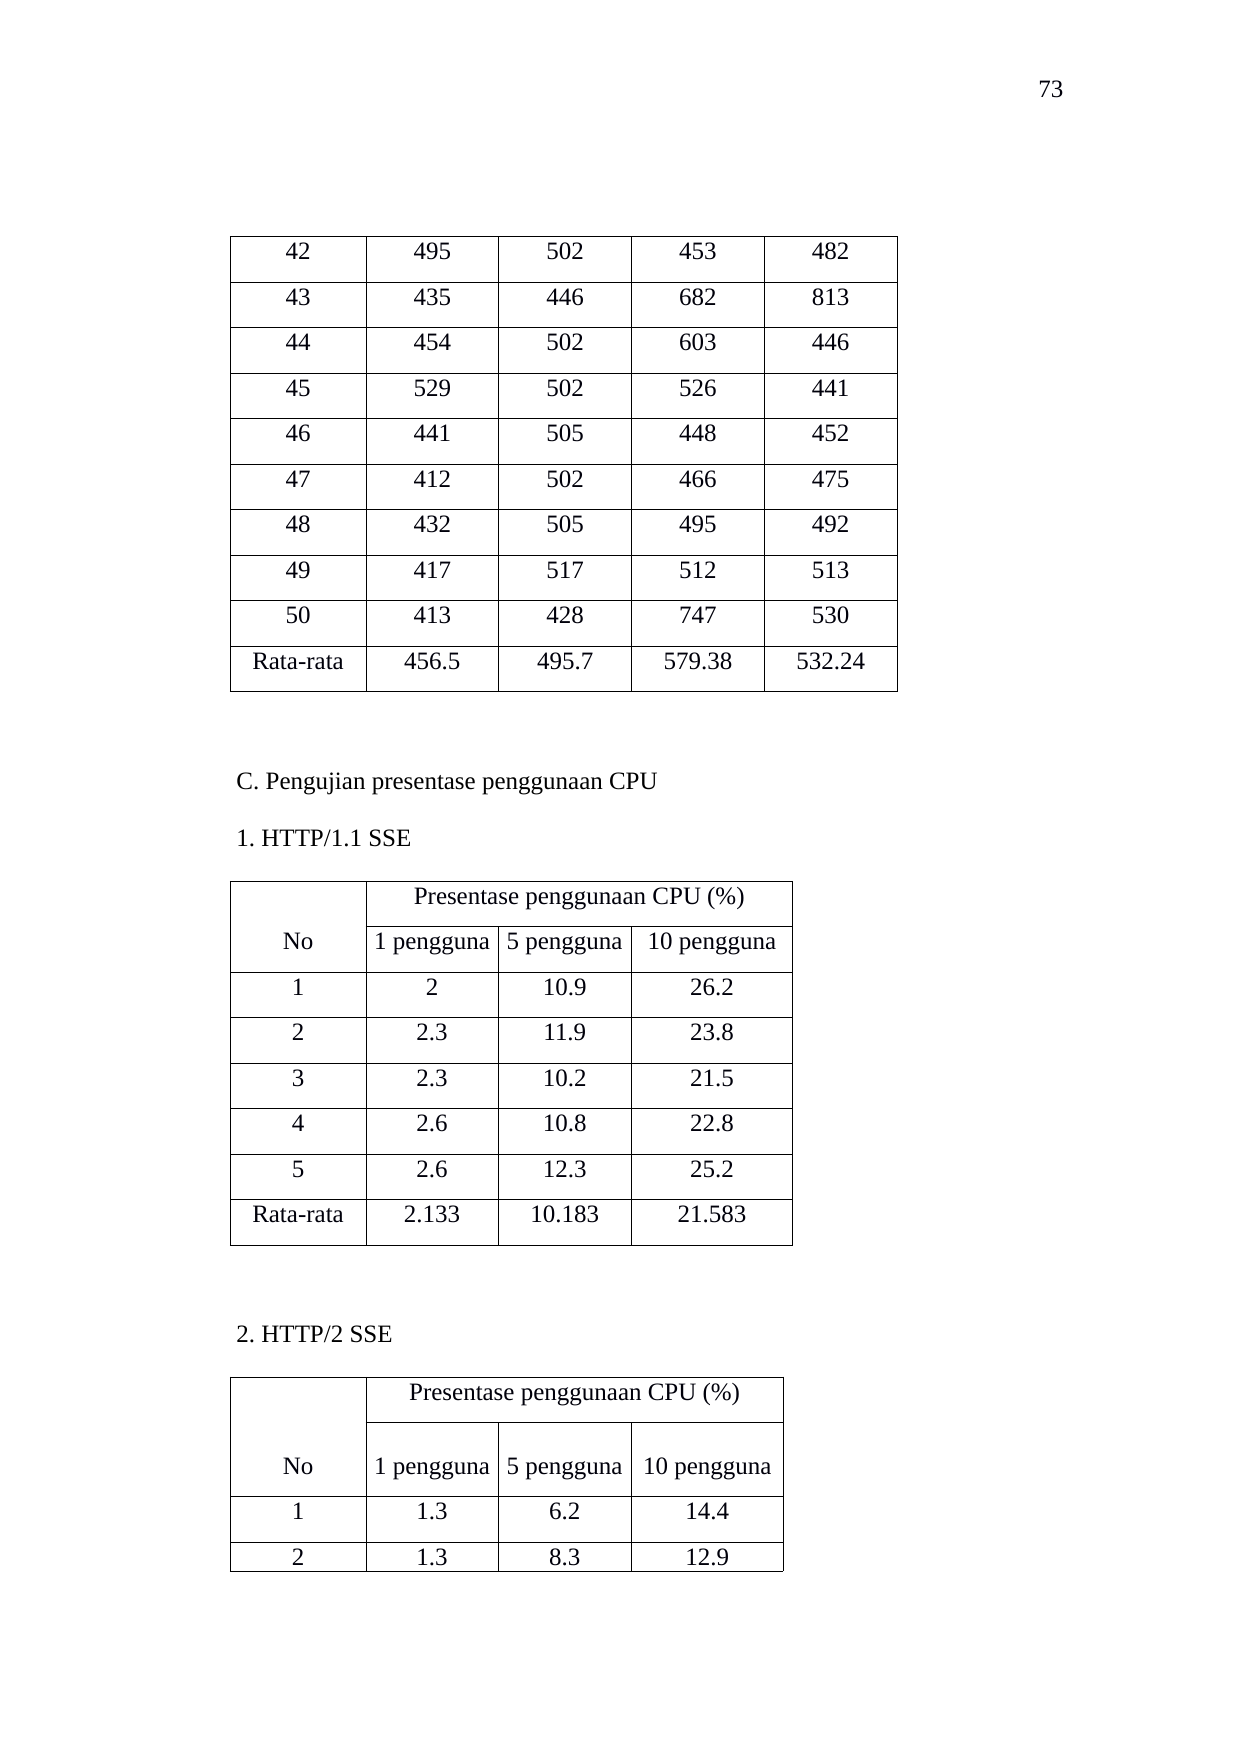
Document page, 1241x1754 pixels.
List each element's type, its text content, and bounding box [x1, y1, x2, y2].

table_cell 44 [231, 328, 366, 373]
table_cell 495 [367, 237, 498, 282]
table_cell 813 [765, 283, 897, 327]
table_cell 682 [632, 283, 764, 327]
table_cell 22.8 [632, 1109, 792, 1154]
table_cell 466 [632, 465, 764, 509]
table_cell 5 pengguna [499, 927, 631, 972]
table_cell 517 [499, 556, 631, 600]
table_header Presentase penggunaan CPU (%) [367, 882, 792, 926]
table_cell 453 [632, 237, 764, 282]
table_cell 502 [499, 328, 631, 373]
table_cell 2.6 [367, 1155, 498, 1199]
table_cell 482 [765, 237, 897, 282]
table_header No [231, 1378, 366, 1496]
table_cell 502 [499, 465, 631, 509]
table_cell 1 pengguna [367, 1423, 498, 1496]
table_cell 492 [765, 510, 897, 555]
table_cell 10 pengguna [632, 1423, 783, 1496]
table_cell 747 [632, 601, 764, 646]
table_cell 2.3 [367, 1018, 498, 1063]
table_cell 2 [231, 1018, 366, 1063]
table_cell 1 pengguna [367, 927, 498, 972]
table_cell 1.3 [367, 1497, 498, 1542]
table_cell 412 [367, 465, 498, 509]
table_cell 5 pengguna [499, 1423, 631, 1496]
text 1. HTTP/1.1 SSE [236, 823, 1063, 852]
table_cell 446 [499, 283, 631, 327]
table_cell Rata-rata [231, 647, 366, 691]
table_cell 10.2 [499, 1064, 631, 1108]
table_cell 1.3 [367, 1543, 498, 1571]
table_cell 532.24 [765, 647, 897, 691]
table_cell 495.7 [499, 647, 631, 691]
table_cell 42 [231, 237, 366, 282]
table_cell 512 [632, 556, 764, 600]
table_cell 579.38 [632, 647, 764, 691]
table_cell 47 [231, 465, 366, 509]
table_cell 12.9 [632, 1543, 783, 1571]
table_cell 513 [765, 556, 897, 600]
table_cell 12.3 [499, 1155, 631, 1199]
table_cell 446 [765, 328, 897, 373]
table_cell 49 [231, 556, 366, 600]
table_cell 2.3 [367, 1064, 498, 1108]
table_cell 23.8 [632, 1018, 792, 1063]
table_cell 1 [231, 973, 366, 1017]
table_cell 45 [231, 374, 366, 418]
table_cell 441 [765, 374, 897, 418]
table_cell 441 [367, 419, 498, 464]
table_cell 10.9 [499, 973, 631, 1017]
table_cell 21.5 [632, 1064, 792, 1108]
table_cell 2.6 [367, 1109, 498, 1154]
table_cell 5 [231, 1155, 366, 1199]
table_cell 530 [765, 601, 897, 646]
table_header Presentase penggunaan CPU (%) [367, 1378, 783, 1422]
table_cell Rata-rata [231, 1200, 366, 1245]
table_cell 4 [231, 1109, 366, 1154]
table_cell 21.583 [632, 1200, 792, 1245]
table_cell 10.8 [499, 1109, 631, 1154]
table_cell 428 [499, 601, 631, 646]
text C. Pengujian presentase penggunaan CPU [236, 766, 1063, 794]
table_cell 529 [367, 374, 498, 418]
table_cell 417 [367, 556, 498, 600]
table_cell 26.2 [632, 973, 792, 1017]
table_cell 452 [765, 419, 897, 464]
table_cell 1 [231, 1497, 366, 1542]
table_cell 48 [231, 510, 366, 555]
table_cell 2 [231, 1543, 366, 1571]
table_cell 6.2 [499, 1497, 631, 1542]
table_cell 502 [499, 374, 631, 418]
table_cell 10 pengguna [632, 927, 792, 972]
table_cell 505 [499, 510, 631, 555]
table_cell 11.9 [499, 1018, 631, 1063]
table_cell 495 [632, 510, 764, 555]
table_cell 2.133 [367, 1200, 498, 1245]
table_cell 3 [231, 1064, 366, 1108]
table_cell 8.3 [499, 1543, 631, 1571]
table_cell 502 [499, 237, 631, 282]
table_cell 25.2 [632, 1155, 792, 1199]
table_cell 475 [765, 465, 897, 509]
table_cell 50 [231, 601, 366, 646]
table_cell 435 [367, 283, 498, 327]
table_cell 505 [499, 419, 631, 464]
table_cell 526 [632, 374, 764, 418]
table_cell 10.183 [499, 1200, 631, 1245]
table_cell 43 [231, 283, 366, 327]
table_cell 2 [367, 973, 498, 1017]
table_cell 413 [367, 601, 498, 646]
table_cell 46 [231, 419, 366, 464]
table_cell 456.5 [367, 647, 498, 691]
table_cell 432 [367, 510, 498, 555]
table_cell 14.4 [632, 1497, 783, 1542]
table_cell 448 [632, 419, 764, 464]
table_cell 603 [632, 328, 764, 373]
table_header No [231, 882, 366, 972]
table_cell 454 [367, 328, 498, 373]
text 2. HTTP/2 SSE [236, 1319, 1063, 1348]
